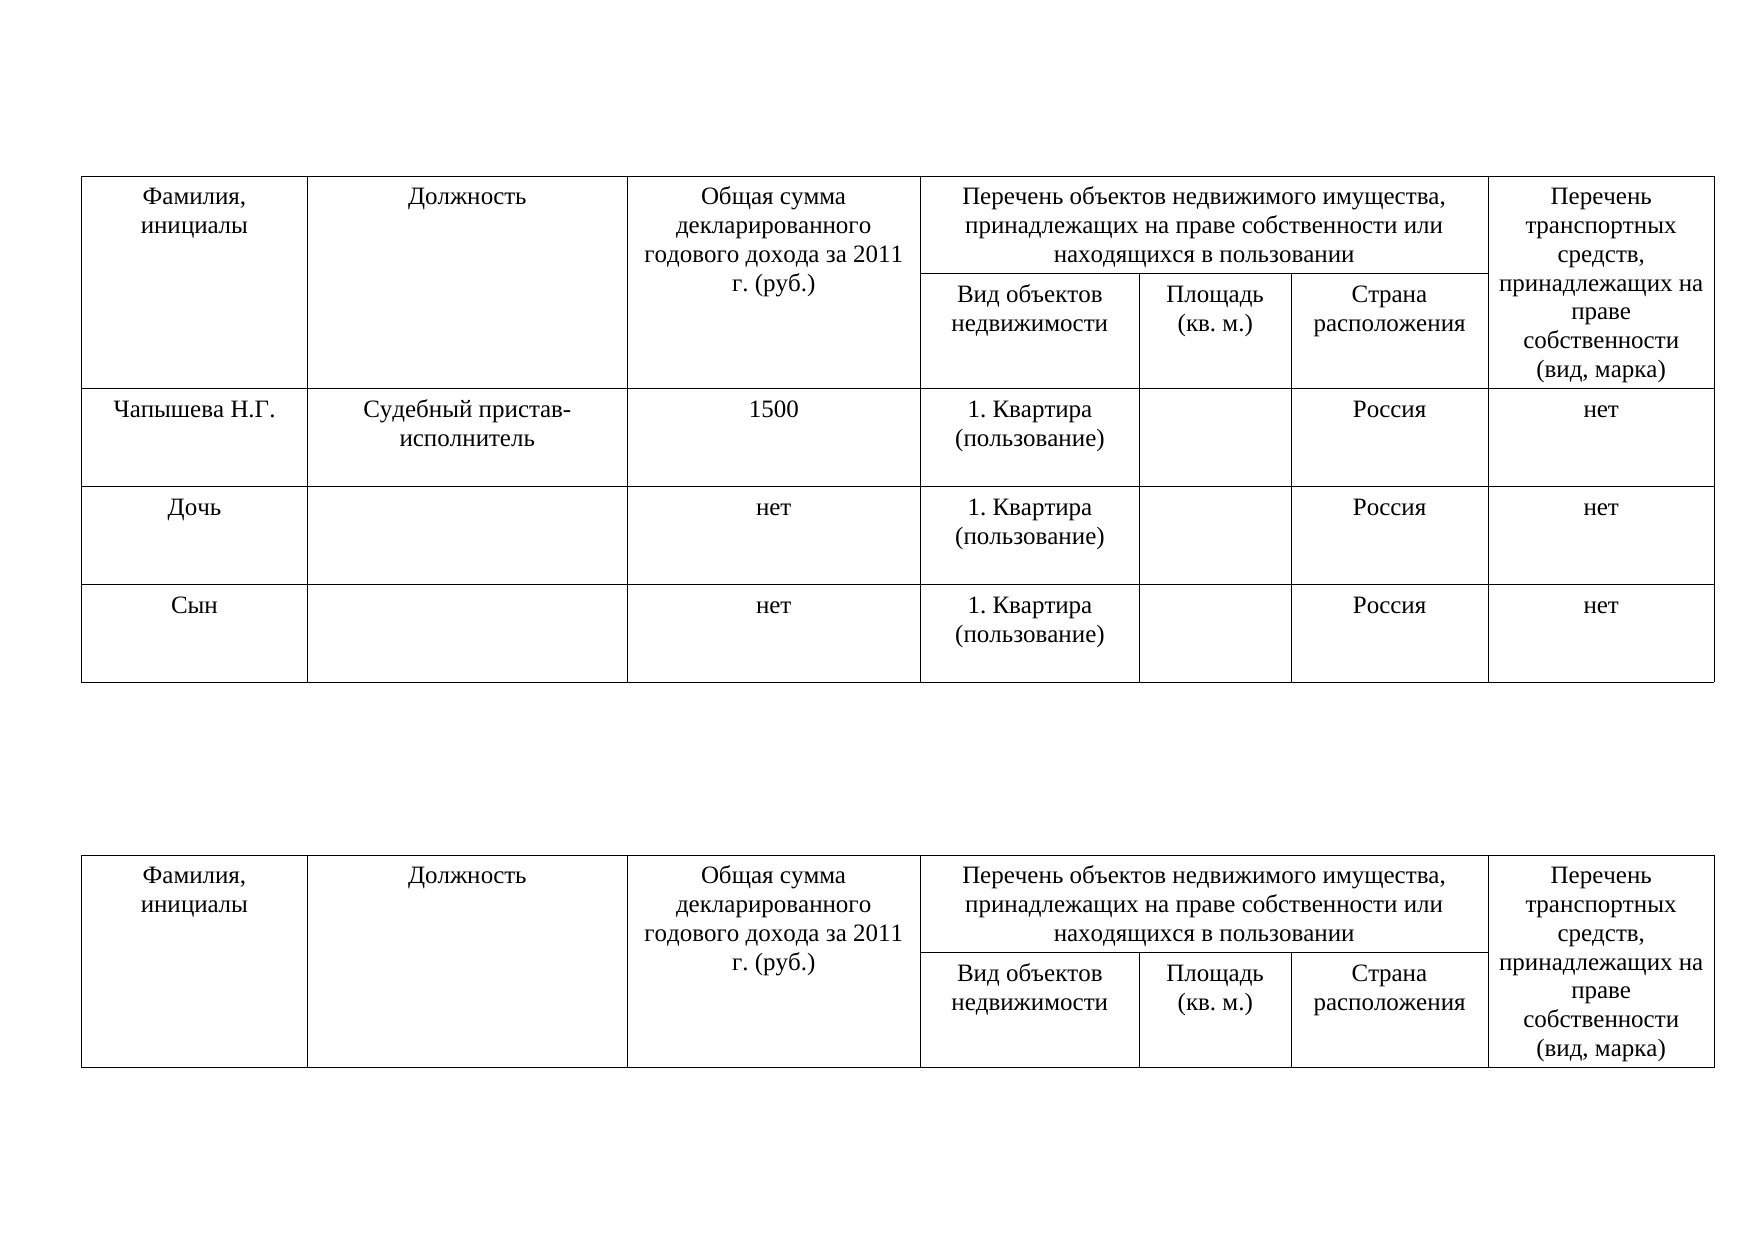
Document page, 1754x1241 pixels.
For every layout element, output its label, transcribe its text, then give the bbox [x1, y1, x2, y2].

table_cell Судебный пристав-исполнитель [308, 389, 627, 486]
table_cell [1140, 487, 1291, 584]
table_cell Вид объектов недвижимости [921, 953, 1139, 1067]
table_cell [1140, 585, 1291, 682]
table_cell [308, 487, 627, 584]
table_header Должность [308, 856, 627, 1067]
table_cell [1140, 389, 1291, 486]
table_cell нет [1489, 585, 1714, 682]
table_cell нет [1489, 389, 1714, 486]
table_header Перечень объектов недвижимого имущества, принадлежащих на праве собственности или находящихся в пользовании [921, 856, 1488, 952]
table_cell Россия [1292, 487, 1488, 584]
table_cell Дочь [82, 487, 307, 584]
table_header Перечень объектов недвижимого имущества, принадлежащих на праве собственности или находящихся в пользовании [921, 177, 1488, 273]
table_cell Площадь (кв. м.) [1140, 953, 1291, 1067]
table_cell Страна расположения [1292, 953, 1488, 1067]
table_cell Сын [82, 585, 307, 682]
table_header Общая сумма декларированного годового дохода за 2011 г. (руб.) [628, 177, 920, 388]
table_cell 1. Квартира (пользование) [921, 389, 1139, 486]
table_cell [308, 585, 627, 682]
table_cell Россия [1292, 389, 1488, 486]
table_header Фамилия, инициалы [82, 856, 307, 1067]
table_cell 1. Квартира (пользование) [921, 487, 1139, 584]
table_header Должность [308, 177, 627, 388]
table_cell 1. Квартира (пользование) [921, 585, 1139, 682]
table_cell Площадь (кв. м.) [1140, 274, 1291, 388]
table_header Перечень транспортных средств, принадлежащих на праве собственности (вид, марка) [1489, 856, 1714, 1067]
table_header Перечень транспортных средств, принадлежащих на праве собственности (вид, марка) [1489, 177, 1714, 388]
table_header Фамилия, инициалы [82, 177, 307, 388]
table_header Общая сумма декларированного годового дохода за 2011 г. (руб.) [628, 856, 920, 1067]
table_cell Чапышева Н.Г. [82, 389, 307, 486]
table_cell 1500 [628, 389, 920, 486]
table_cell нет [1489, 487, 1714, 584]
table_cell Россия [1292, 585, 1488, 682]
table_cell Вид объектов недвижимости [921, 274, 1139, 388]
table_cell нет [628, 487, 920, 584]
table_cell Страна расположения [1292, 274, 1488, 388]
table_cell нет [628, 585, 920, 682]
